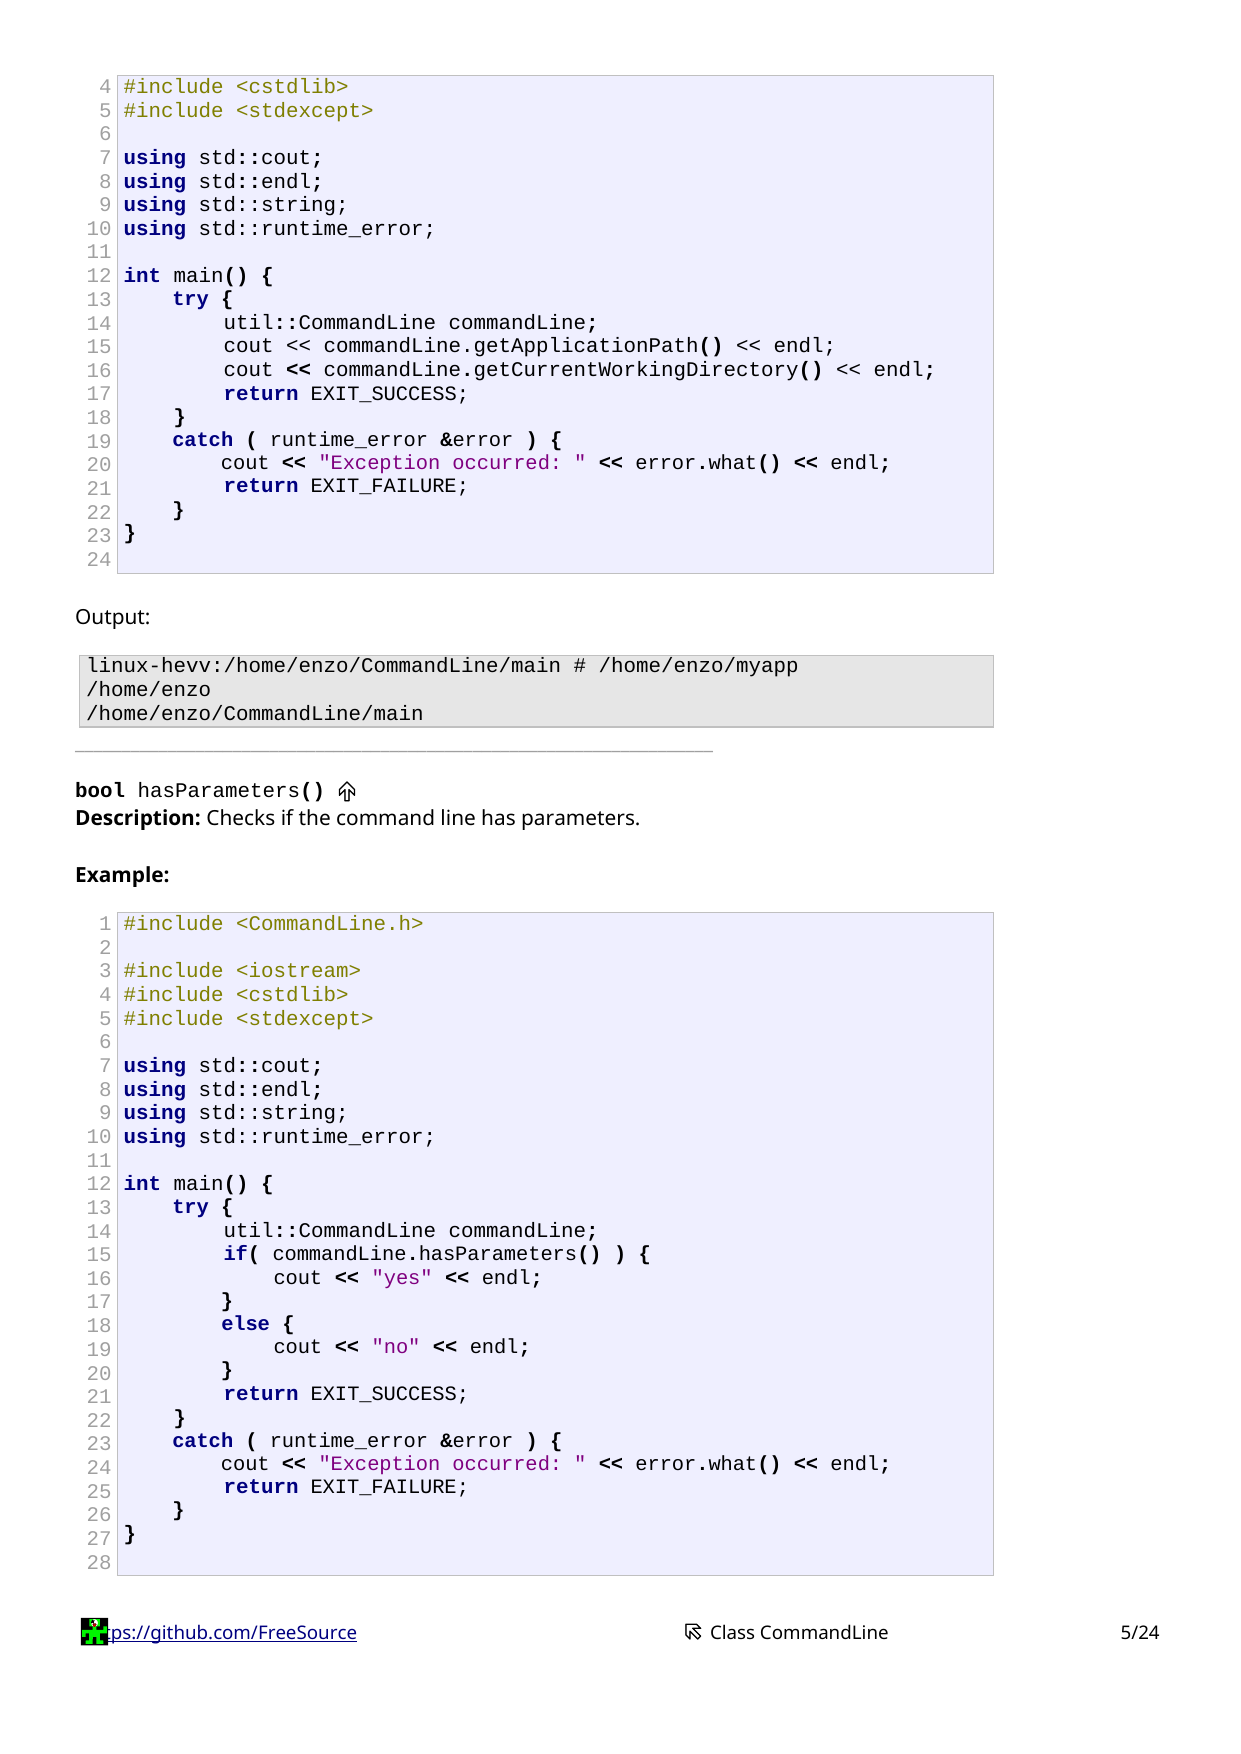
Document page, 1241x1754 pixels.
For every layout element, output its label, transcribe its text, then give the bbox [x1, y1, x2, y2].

table_header #include <cstdlib> #include <stdexcept> using std::cout; using std::endl; using std::string; using std::runtime_error; int main() { try { util::CommandLine commandLine; cout << commandLine.getApplicationPath() << endl; cout << commandLine.getCurrentWorkingDirectory() << endl; return EXIT_SUCCESS; } catch ( runtime_error &error ) { cout << "Exception occurred: " << error.what() << endl; return EXIT_FAILURE; } } [118, 76, 993, 573]
text _____________________________________________________________________ [75, 727, 1165, 756]
text bool hasParameters()  [75, 756, 1165, 803]
table_header 1 2 3 4 5 6 7 8 9 10 11 12 13 14 15 16 17 18 19 20 21 22 23 24 25 26 27 28 [80, 912, 117, 1575]
table_header 4 5 6 7 8 9 10 11 12 13 14 15 16 17 18 19 20 21 22 23 24 [80, 75, 117, 573]
text Output: [75, 602, 1165, 631]
text Description: Checks if the command line has parameters. [75, 803, 1165, 832]
table_header #include <CommandLine.h> #include <iostream> #include <cstdlib> #include <stdexcept> using std::cout; using std::endl; using std::string; using std::runtime_error; int main() { try { util::CommandLine commandLine; if( commandLine.hasParameters() ) { cout << "yes" << endl; } else { cout << "no" << endl; } return EXIT_SUCCESS; } catch ( runtime_error &error ) { cout << "Exception occurred: " << error.what() << endl; return EXIT_FAILURE; } } [118, 913, 993, 1575]
text Example: [75, 860, 1165, 888]
table_header linux-hevv:/home/enzo/CommandLine/main # /home/enzo/myapp /home/enzo /home/enzo/CommandLine/main [80, 656, 993, 726]
